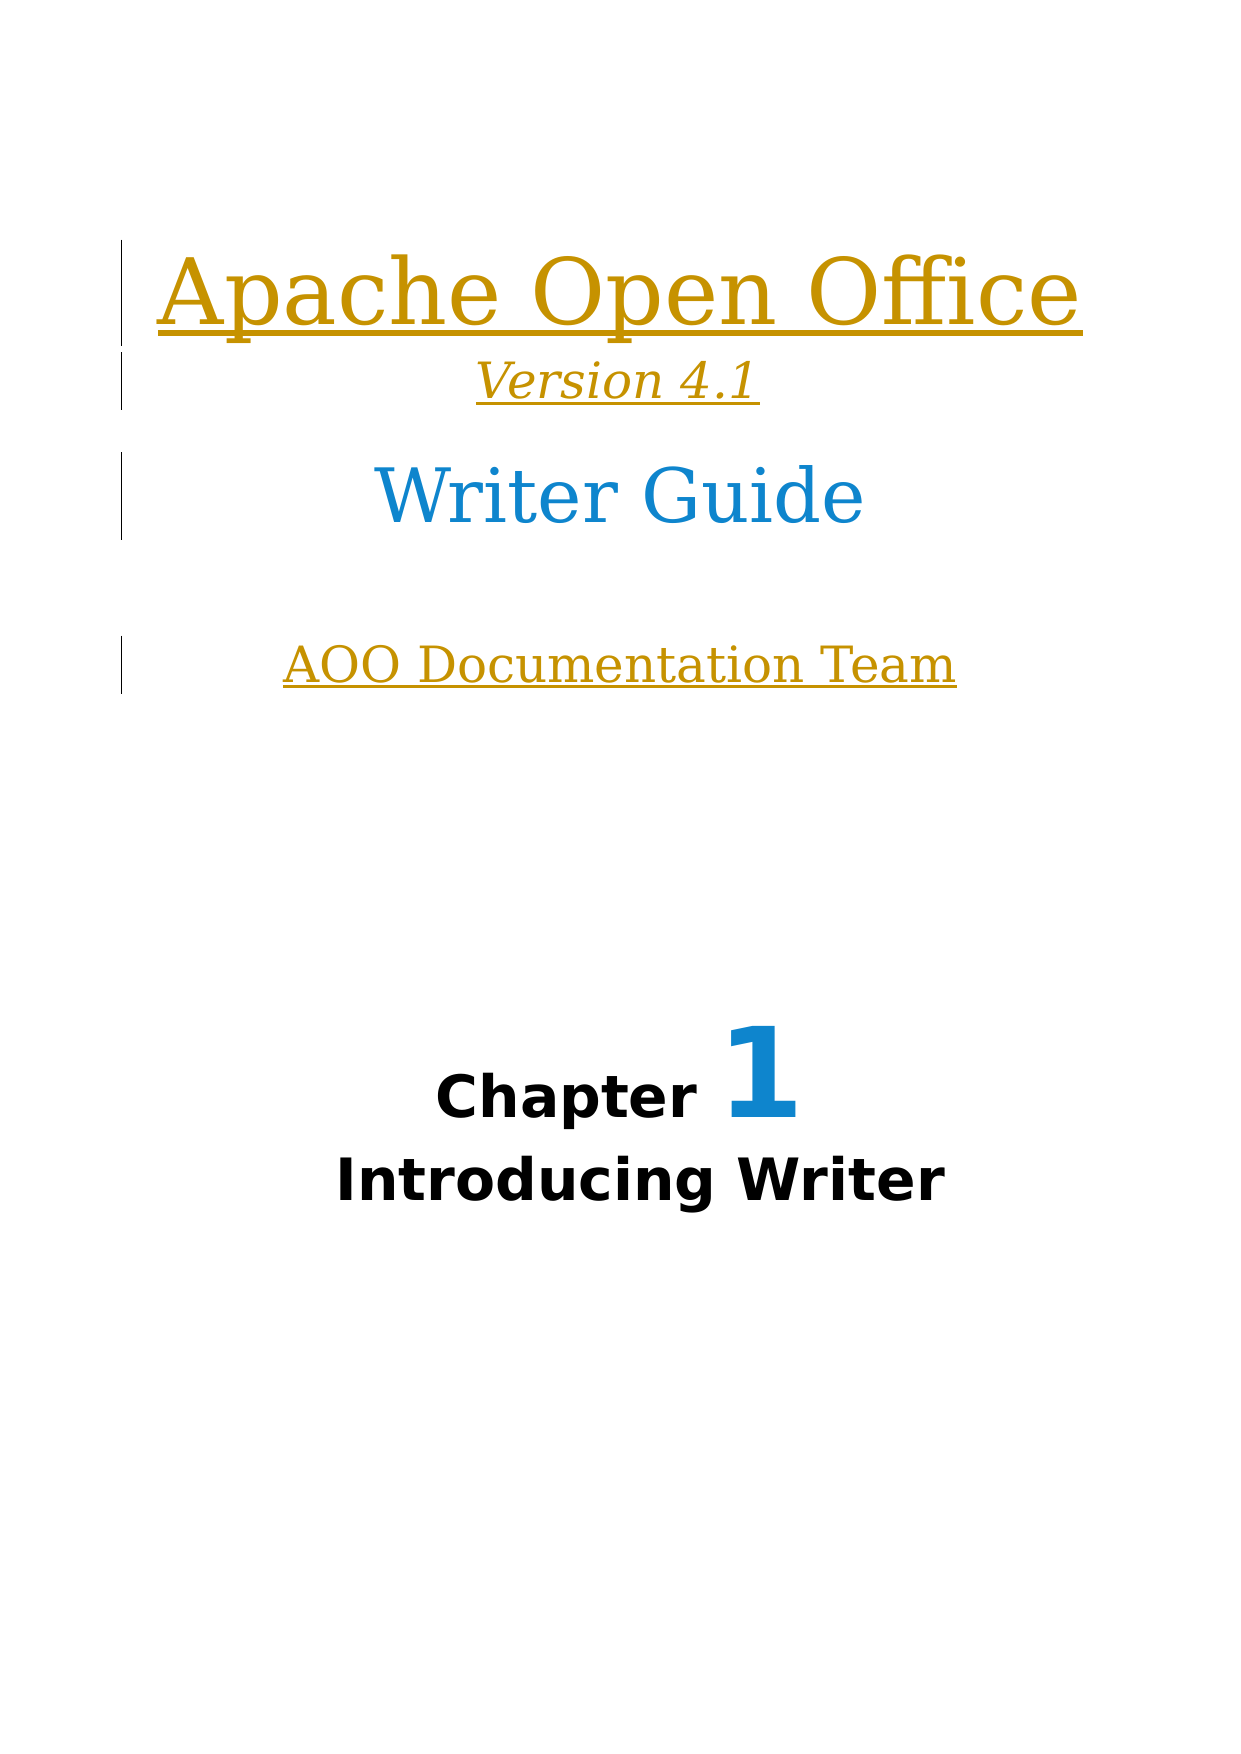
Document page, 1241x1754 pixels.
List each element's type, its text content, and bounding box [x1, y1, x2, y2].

text AOO Documentation Team [136, 636, 1104, 694]
subtitle Chapter 1 Introducing Writer [136, 1001, 1104, 1214]
text Writer Guide [136, 452, 1104, 540]
subtitle Version 4.1 [136, 352, 1104, 410]
text Apache Open Office [136, 239, 1104, 346]
